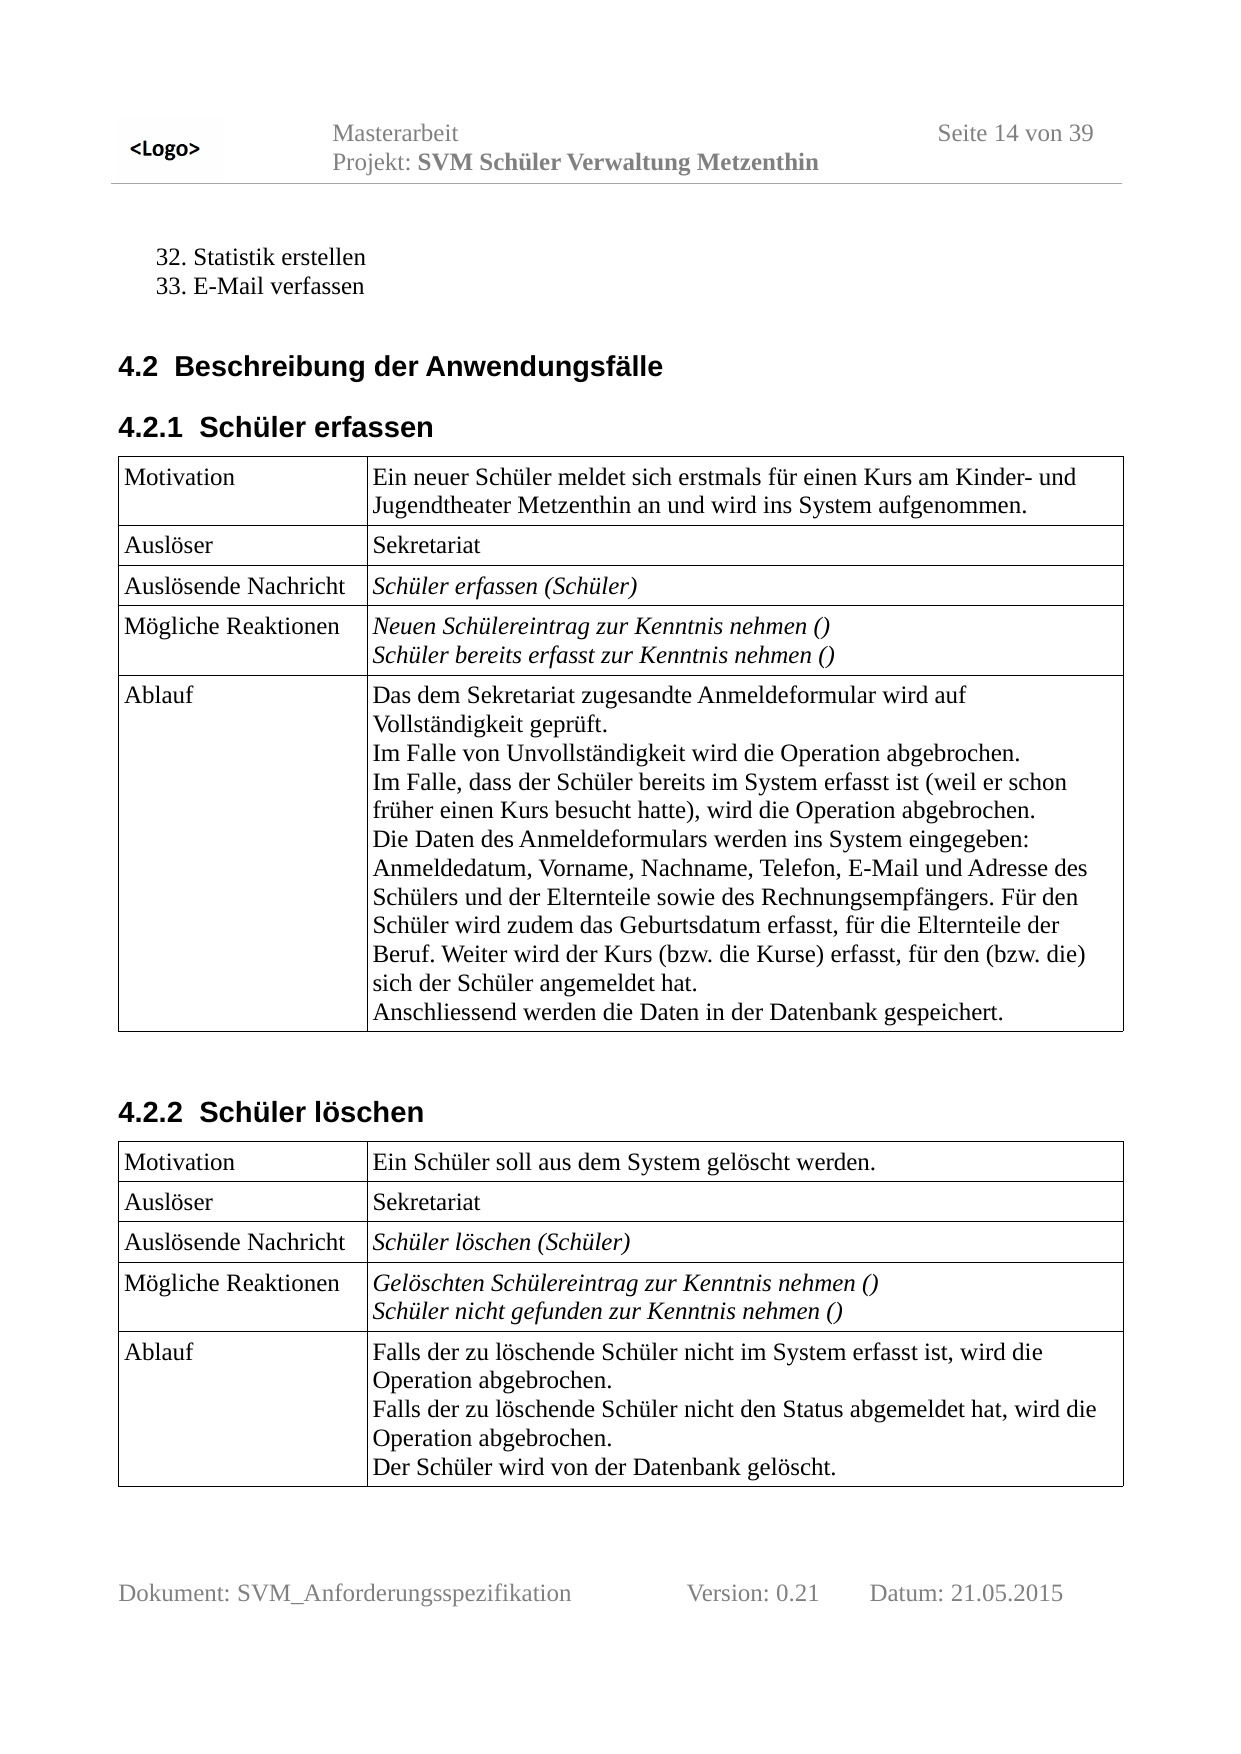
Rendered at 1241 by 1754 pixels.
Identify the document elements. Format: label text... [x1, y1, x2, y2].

subtitle Schüler erfassen [118, 410, 1122, 443]
table_header Motivation [119, 457, 367, 525]
table_cell Das dem Sekretariat zugesandte Anmeldeformular wird auf Vollständigkeit geprüft. Im Falle von Unvollständigkeit wird die Operation abgebrochen. Im Falle, dass der Schüler bereits im System erfasst ist (weil er schon früher einen Kurs besucht hatte), wird die Operation abgebrochen. Die Daten des Anmeldeformulars werden ins System eingegeben: Anmeldedatum, Vorname, Nachname, Telefon, E-Mail und Adresse des Schülers und der Elternteile sowie des Rechnungsempfängers. Für den Schüler wird zudem das Geburtsdatum erfasst, für die Elternteile der Beruf. Weiter wird der Kurs (bzw. die Kurse) erfasst, für den (bzw. die) sich der Schüler angemeldet hat. Anschliessend werden die Daten in der Datenbank gespeichert. [368, 676, 1123, 1031]
table_cell Sekretariat [368, 526, 1123, 565]
table_cell Neuen Schülereintrag zur Kenntnis nehmen () Schüler bereits erfasst zur Kenntnis nehmen () [368, 606, 1123, 674]
table_cell Schüler löschen (Schüler) [368, 1222, 1123, 1262]
table_cell Auslöser [119, 526, 367, 565]
table_cell Schüler erfassen (Schüler) [368, 566, 1123, 605]
table_cell Auslösende Nachricht [119, 566, 367, 605]
table_header Ein neuer Schüler meldet sich erstmals für einen Kurs am Kinder- und Jugendtheater Metzenthin an und wird ins System aufgenommen. [368, 457, 1123, 525]
list Statistik erstellen [156, 242, 1122, 271]
table_cell Auslöser [119, 1182, 367, 1221]
table_cell Ablauf [119, 1332, 367, 1486]
table_cell Auslösende Nachricht [119, 1222, 367, 1262]
table_cell Gelöschten Schülereintrag zur Kenntnis nehmen () Schüler nicht gefunden zur Kenntnis nehmen () [368, 1263, 1123, 1331]
picture [118, 118, 224, 183]
table_header Ein Schüler soll aus dem System gelöscht werden. [368, 1142, 1123, 1181]
subtitle Beschreibung der Anwendungsfälle [118, 349, 1122, 383]
table_header Motivation [119, 1142, 367, 1181]
table_cell Mögliche Reaktionen [119, 1263, 367, 1331]
table_cell Mögliche Reaktionen [119, 606, 367, 674]
table_cell Falls der zu löschende Schüler nicht im System erfasst ist, wird die Operation abgebrochen. Falls der zu löschende Schüler nicht den Status abgemeldet hat, wird die Operation abgebrochen. Der Schüler wird von der Datenbank gelöscht. [368, 1332, 1123, 1486]
list E-Mail verfassen [156, 271, 1122, 300]
table_cell Ablauf [119, 676, 367, 1031]
subtitle Schüler löschen [118, 1095, 1122, 1128]
table_cell Sekretariat [368, 1182, 1123, 1221]
